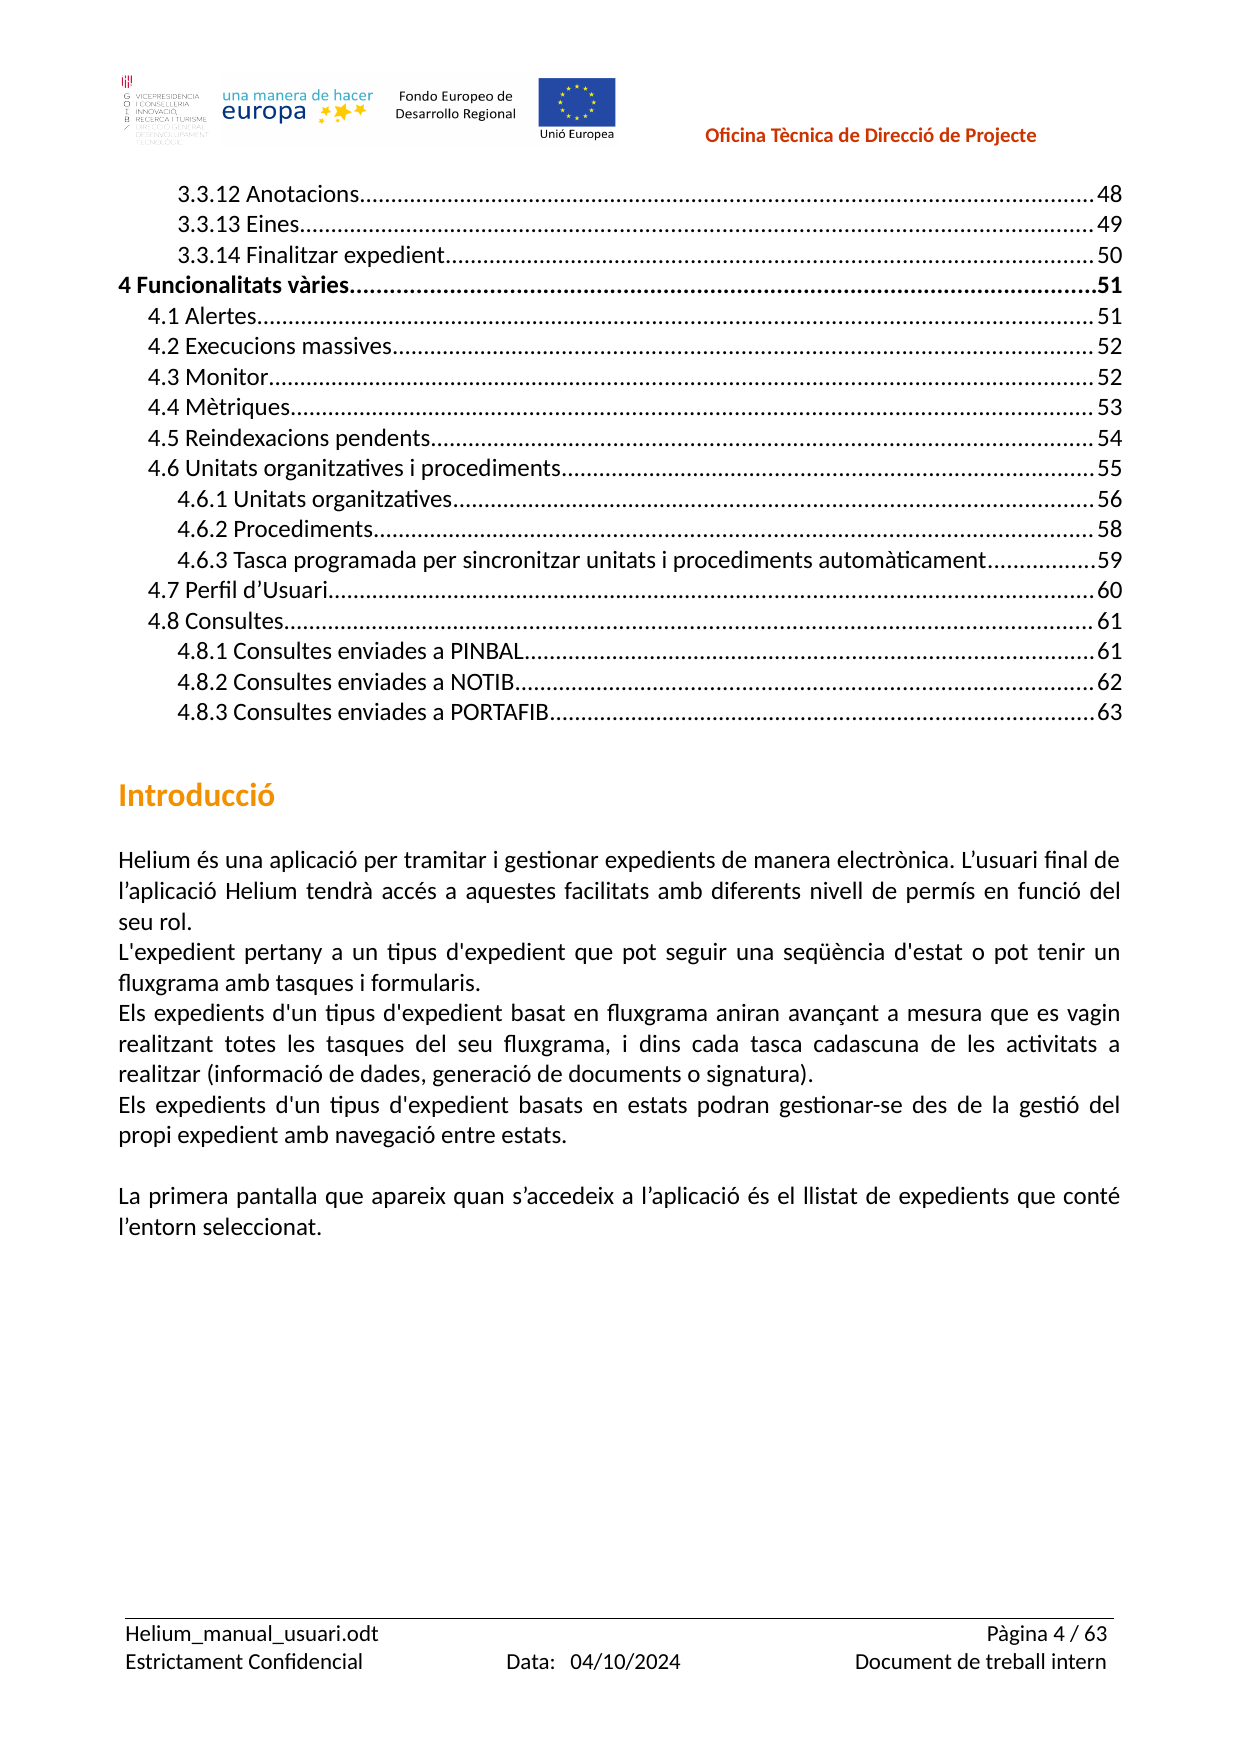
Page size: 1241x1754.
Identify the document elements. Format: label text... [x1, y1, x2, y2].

text 3.3.12 Anotacions 48 [177, 178, 1122, 208]
text 4.8.2 Consultes enviades a NOTIB 62 [177, 666, 1122, 697]
text 4.5 Reindexacions pendents 54 [148, 422, 1122, 452]
text 4.1 Alertes 51 [148, 300, 1122, 330]
text 4.6 Unitats organitzatives i procediments 55 [148, 452, 1122, 483]
text 3.3.14 Finalitzar expedient 50 [177, 239, 1122, 269]
text 4.7 Perfil d’Usuari 60 [148, 574, 1122, 605]
text 4.8 Consultes 61 [148, 605, 1122, 636]
subtitle Introducció [118, 774, 1122, 815]
text 4.4 Mètriques 53 [148, 391, 1122, 422]
text 4.8.1 Consultes enviades a PINBAL 61 [177, 636, 1122, 666]
text 4.6.1 Unitats organitzatives 56 [177, 483, 1122, 513]
picture [118, 73, 213, 147]
text 4.2 Execucions massives 52 [148, 330, 1122, 361]
text 4.6.3 Tasca programada per sincronitzar unitats i procediments automàticament 59 [177, 544, 1122, 574]
text Els expedients d'un tipus d'expedient basats en estats podran gestionar-se des de la gestió del propi expedient amb navegació entre estats. [118, 1089, 1122, 1150]
text 4.8.3 Consultes enviades a PORTAFIB 63 [177, 697, 1122, 727]
picture [219, 73, 621, 147]
text 4.3 Monitor 52 [148, 361, 1122, 391]
text 3.3.13 Eines 49 [177, 208, 1122, 239]
text La primera pantalla que apareix quan s’accedeix a l’aplicació és el llistat de expedients que conté l’entorn seleccionat. [118, 1180, 1122, 1241]
text 4.6.2 Procediments 58 [177, 513, 1122, 544]
text Helium és una aplicació per tramitar i gestionar expedients de manera electrònica. L’usuari final de l’aplicació Helium tendrà accés a aquestes facilitats amb diferents nivell de permís en funció del seu rol. [118, 844, 1122, 936]
text 4 Funcionalitats vàries 51 [118, 269, 1122, 300]
text L'expedient pertany a un tipus d'expedient que pot seguir una seqüència d'estat o pot tenir un fluxgrama amb tasques i formularis. [118, 936, 1122, 997]
text Els expedients d'un tipus d'expedient basat en fluxgrama aniran avançant a mesura que es vagin realitzant totes les tasques del seu fluxgrama, i dins cada tasca cadascuna de les activitats a realitzar (informació de dades, generació de documents o signatura). [118, 997, 1122, 1089]
